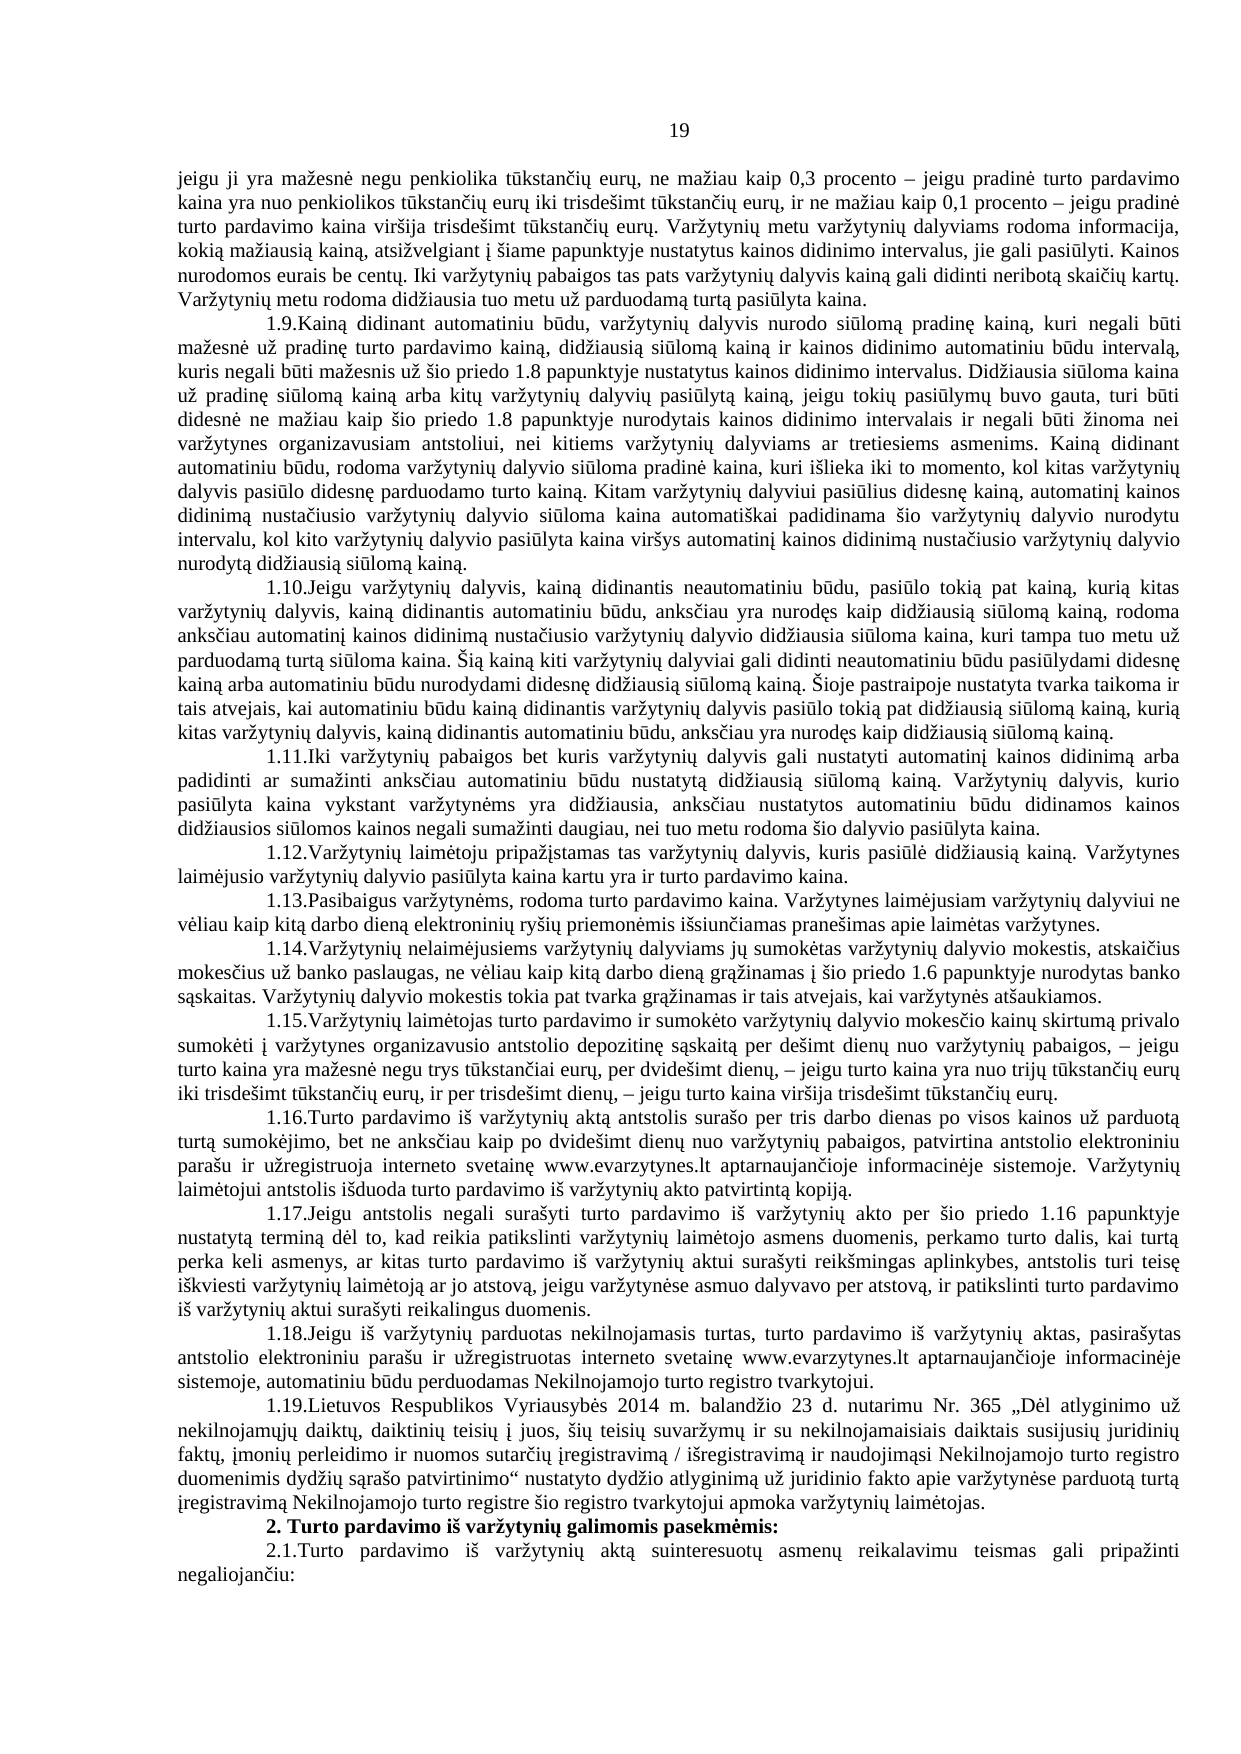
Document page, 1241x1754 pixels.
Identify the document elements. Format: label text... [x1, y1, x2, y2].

text 1.15. Varžytynių laimėtojas turto pardavimo ir sumokėto varžytynių dalyvio mokesčio kainų skirtumą privalo sumokėti į varžytynes organizavusio antstolio depozitinę sąskaitą per dešimt dienų nuo varžytynių pabaigos, – jeigu turto kaina yra mažesnė negu trys tūkstančiai eurų, per dvidešimt dienų, – jeigu turto kaina yra nuo trijų tūkstančių eurų iki trisdešimt tūkstančių eurų, ir per trisdešimt dienų, – jeigu turto kaina viršija trisdešimt tūkstančių eurų. [177, 1008, 1181, 1105]
text 1.17. Jeigu antstolis negali surašyti turto pardavimo iš varžytynių akto per šio priedo 1.16 papunktyje nustatytą terminą dėl to, kad reikia patikslinti varžytynių laimėtojo asmens duomenis, perkamo turto dalis, kai turtą perka keli asmenys, ar kitas turto pardavimo iš varžytynių aktui surašyti reikšmingas aplinkybes, antstolis turi teisę iškviesti varžytynių laimėtoją ar jo atstovą, jeigu varžytynėse asmuo dalyvavo per atstovą, ir patikslinti turto pardavimo iš varžytynių aktui surašyti reikalingus duomenis. [177, 1201, 1181, 1321]
text 1.19. Lietuvos Respublikos Vyriausybės 2014 m. balandžio 23 d. nutarimu Nr. 365 „Dėl atlyginimo už nekilnojamųjų daiktų, daiktinių teisių į juos, šių teisių suvaržymų ir su nekilnojamaisiais daiktais susijusių juridinių faktų, įmonių perleidimo ir nuomos sutarčių įregistravimą / išregistravimą ir naudojimąsi Nekilnojamojo turto registro duomenimis dydžių sąrašo patvirtinimo“ nustatyto dydžio atlyginimą už juridinio fakto apie varžytynėse parduotą turtą įregistravimą Nekilnojamojo turto registre šio registro tvarkytojui apmoka varžytynių laimėtojas. [177, 1393, 1181, 1514]
text 1.13. Pasibaigus varžytynėms, rodoma turto pardavimo kaina. Varžytynes laimėjusiam varžytynių dalyviui ne vėliau kaip kitą darbo dieną elektroninių ryšių priemonėmis išsiunčiamas pranešimas apie laimėtas varžytynes. [177, 888, 1181, 936]
text 1.10. Jeigu varžytynių dalyvis, kainą didinantis neautomatiniu būdu, pasiūlo tokią pat kainą, kurią kitas varžytynių dalyvis, kainą didinantis automatiniu būdu, anksčiau yra nurodęs kaip didžiausią siūlomą kainą, rodoma anksčiau automatinį kainos didinimą nustačiusio varžytynių dalyvio didžiausia siūloma kaina, kuri tampa tuo metu už parduodamą turtą siūloma kaina. Šią kainą kiti varžytynių dalyviai gali didinti neautomatiniu būdu pasiūlydami didesnę kainą arba automatiniu būdu nurodydami didesnę didžiausią siūlomą kainą. Šioje pastraipoje nustatyta tvarka taikoma ir tais atvejais, kai automatiniu būdu kainą didinantis varžytynių dalyvis pasiūlo tokią pat didžiausią siūlomą kainą, kurią kitas varžytynių dalyvis, kainą didinantis automatiniu būdu, anksčiau yra nurodęs kaip didžiausią siūlomą kainą. [177, 575, 1181, 744]
text 1.11. Iki varžytynių pabaigos bet kuris varžytynių dalyvis gali nustatyti automatinį kainos didinimą arba padidinti ar sumažinti anksčiau automatiniu būdu nustatytą didžiausią siūlomą kainą. Varžytynių dalyvis, kurio pasiūlyta kaina vykstant varžytynėms yra didžiausia, anksčiau nustatytos automatiniu būdu didinamos kainos didžiausios siūlomos kainos negali sumažinti daugiau, nei tuo metu rodoma šio dalyvio pasiūlyta kaina. [177, 744, 1181, 840]
text 2. Turto pardavimo iš varžytynių galimomis pasekmėmis: [177, 1514, 1181, 1538]
text 1.16. Turto pardavimo iš varžytynių aktą antstolis surašo per tris darbo dienas po visos kainos už parduotą turtą sumokėjimo, bet ne anksčiau kaip po dvidešimt dienų nuo varžytynių pabaigos, patvirtina antstolio elektroniniu parašu ir užregistruoja interneto svetainę www.evarzytynes.lt aptarnaujančioje informacinėje sistemoje. Varžytynių laimėtojui antstolis išduoda turto pardavimo iš varžytynių akto patvirtintą kopiją. [177, 1105, 1181, 1201]
text jeigu ji yra mažesnė negu penkiolika tūkstančių eurų, ne mažiau kaip 0,3 procento – jeigu pradinė turto pardavimo kaina yra nuo penkiolikos tūkstančių eurų iki trisdešimt tūkstančių eurų, ir ne mažiau kaip 0,1 procento – jeigu pradinė turto pardavimo kaina viršija trisdešimt tūkstančių eurų. Varžytynių metu varžytynių dalyviams rodoma informacija, kokią mažiausią kainą, atsižvelgiant į šiame papunktyje nustatytus kainos didinimo intervalus, jie gali pasiūlyti. Kainos nurodomos eurais be centų. Iki varžytynių pabaigos tas pats varžytynių dalyvis kainą gali didinti neribotą skaičių kartų. Varžytynių metu rodoma didžiausia tuo metu už parduodamą turtą pasiūlyta kaina. [177, 166, 1181, 311]
text 2.1. Turto pardavimo iš varžytynių aktą suinteresuotų asmenų reikalavimu teismas gali pripažinti negaliojančiu: [177, 1538, 1181, 1586]
text 1.12. Varžytynių laimėtoju pripažįstamas tas varžytynių dalyvis, kuris pasiūlė didžiausią kainą. Varžytynes laimėjusio varžytynių dalyvio pasiūlyta kaina kartu yra ir turto pardavimo kaina. [177, 840, 1181, 888]
text 1.9. Kainą didinant automatiniu būdu, varžytynių dalyvis nurodo siūlomą pradinę kainą, kuri negali būti mažesnė už pradinę turto pardavimo kainą, didžiausią siūlomą kainą ir kainos didinimo automatiniu būdu intervalą, kuris negali būti mažesnis už šio priedo 1.8 papunktyje nustatytus kainos didinimo intervalus. Didžiausia siūloma kaina už pradinę siūlomą kainą arba kitų varžytynių dalyvių pasiūlytą kainą, jeigu tokių pasiūlymų buvo gauta, turi būti didesnė ne mažiau kaip šio priedo 1.8 papunktyje nurodytais kainos didinimo intervalais ir negali būti žinoma nei varžytynes organizavusiam antstoliui, nei kitiems varžytynių dalyviams ar tretiesiems asmenims. Kainą didinant automatiniu būdu, rodoma varžytynių dalyvio siūloma pradinė kaina, kuri išlieka iki to momento, kol kitas varžytynių dalyvis pasiūlo didesnę parduodamo turto kainą. Kitam varžytynių dalyviui pasiūlius didesnę kainą, automatinį kainos didinimą nustačiusio varžytynių dalyvio siūloma kaina automatiškai padidinama šio varžytynių dalyvio nurodytu intervalu, kol kito varžytynių dalyvio pasiūlyta kaina viršys automatinį kainos didinimą nustačiusio varžytynių dalyvio nurodytą didžiausią siūlomą kainą. [177, 311, 1181, 575]
text 1.14. Varžytynių nelaimėjusiems varžytynių dalyviams jų sumokėtas varžytynių dalyvio mokestis, atskaičius mokesčius už banko paslaugas, ne vėliau kaip kitą darbo dieną grąžinamas į šio priedo 1.6 papunktyje nurodytas banko sąskaitas. Varžytynių dalyvio mokestis tokia pat tvarka grąžinamas ir tais atvejais, kai varžytynės atšaukiamos. [177, 936, 1181, 1008]
text 1.18. Jeigu iš varžytynių parduotas nekilnojamasis turtas, turto pardavimo iš varžytynių aktas, pasirašytas antstolio elektroniniu parašu ir užregistruotas interneto svetainę www.evarzytynes.lt aptarnaujančioje informacinėje sistemoje, automatiniu būdu perduodamas Nekilnojamojo turto registro tvarkytojui. [177, 1321, 1181, 1393]
